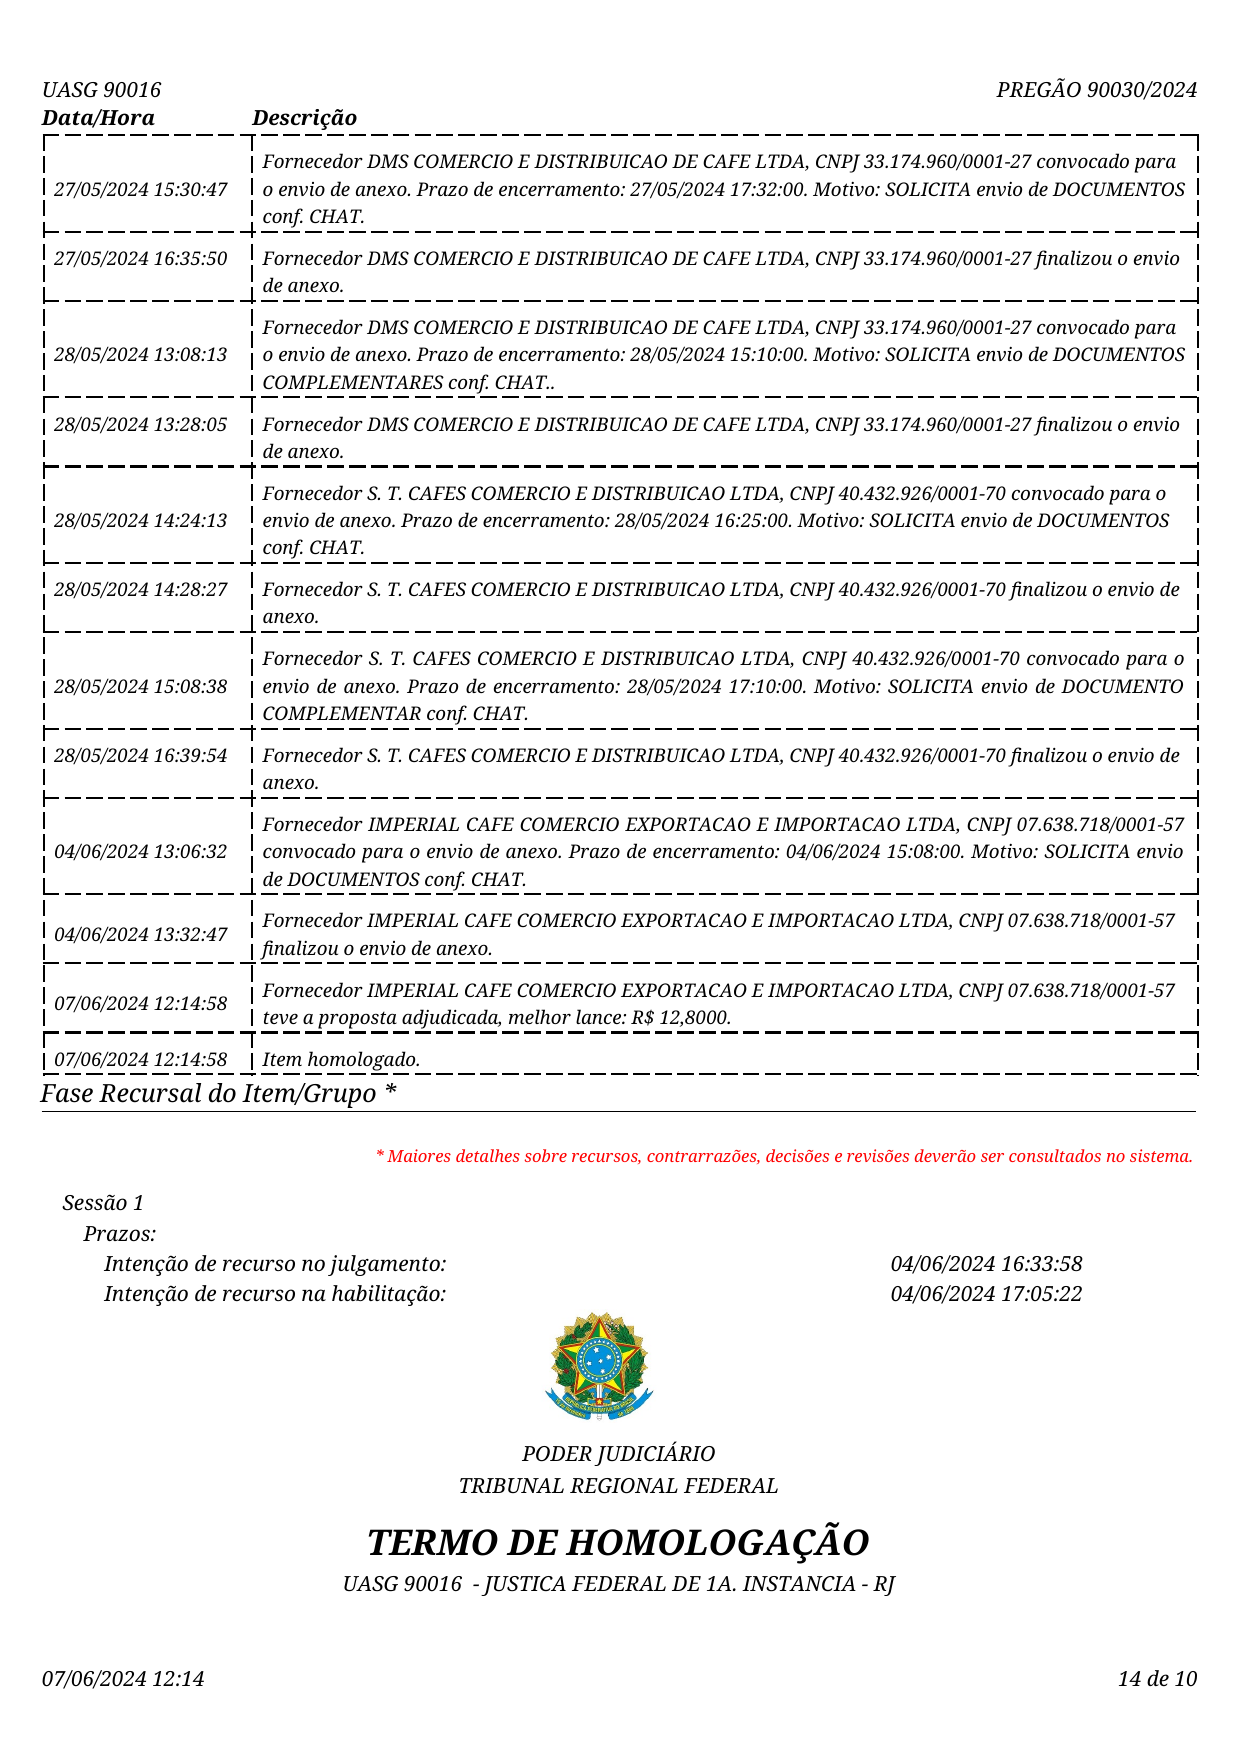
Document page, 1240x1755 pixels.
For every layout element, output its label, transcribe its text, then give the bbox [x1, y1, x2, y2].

table_cell Fornecedor S. T. CAFES COMERCIO E DISTRIBUICAO LTDA, CNPJ 40.432.926/0001-70 convocado para o envio de anexo. Prazo de encerramento: 28/05/2024 17:10:00. Motivo: SOLICITA envio de DOCUMENTO COMPLEMENTAR conf. CHAT. [252, 631, 1198, 727]
text UASG 90016 - JUSTICA FEDERAL DE 1A. INSTANCIA - RJ [42, 1569, 1198, 1597]
table_cell Fornecedor S. T. CAFES COMERCIO E DISTRIBUICAO LTDA, CNPJ 40.432.926/0001-70 finalizou o envio de anexo. [252, 562, 1198, 631]
table_cell 28/05/2024 16:39:54 [44, 728, 252, 797]
table_header 27/05/2024 15:30:47 [44, 134, 252, 231]
table_cell 04/06/2024 13:32:47 [44, 893, 252, 962]
table_cell 28/05/2024 14:28:27 [44, 562, 252, 631]
text TRIBUNAL REGIONAL FEDERAL [42, 1471, 1198, 1500]
table_header [518, 1188, 1085, 1249]
table_header Fornecedor DMS COMERCIO E DISTRIBUICAO DE CAFE LTDA, CNPJ 33.174.960/0001-27 convocado para o envio de anexo. Prazo de encerramento: 27/05/2024 17:32:00. Motivo: SOLICITA envio de DOCUMENTOS conf. CHAT. [252, 134, 1198, 231]
table_cell 27/05/2024 16:35:50 [44, 231, 252, 300]
text Fase Recursal do Item/Grupo * [40, 1075, 1200, 1109]
text Data/Hora Descrição [42, 103, 1200, 132]
text PODER JUDICIÁRIO [42, 1439, 1198, 1468]
text * Maiores detalhes sobre recursos, contrarrazões, decisões e revisões deverão ser consultados no sistema. [42, 1144, 1196, 1167]
table_cell Fornecedor IMPERIAL CAFE COMERCIO EXPORTACAO E IMPORTACAO LTDA, CNPJ 07.638.718/0001-57 finalizou o envio de anexo. [252, 893, 1198, 962]
table_cell Intenção de recurso no julgamento: [63, 1249, 518, 1279]
table_cell Intenção de recurso na habilitação: [63, 1279, 518, 1309]
table_cell 28/05/2024 15:08:38 [44, 631, 252, 727]
table_cell 04/06/2024 13:06:32 [44, 797, 252, 893]
table_cell Fornecedor DMS COMERCIO E DISTRIBUICAO DE CAFE LTDA, CNPJ 33.174.960/0001-27 finalizou o envio de anexo. [252, 231, 1198, 300]
table_cell 28/05/2024 14:24:13 [44, 465, 252, 562]
table_cell Fornecedor DMS COMERCIO E DISTRIBUICAO DE CAFE LTDA, CNPJ 33.174.960/0001-27 convocado para o envio de anexo. Prazo de encerramento: 28/05/2024 15:10:00. Motivo: SOLICITA envio de DOCUMENTOS COMPLEMENTARES conf. CHAT.. [252, 300, 1198, 396]
table_cell Fornecedor S. T. CAFES COMERCIO E DISTRIBUICAO LTDA, CNPJ 40.432.926/0001-70 convocado para o envio de anexo. Prazo de encerramento: 28/05/2024 16:25:00. Motivo: SOLICITA envio de DOCUMENTOS conf. CHAT. [252, 465, 1198, 562]
table_cell Fornecedor S. T. CAFES COMERCIO E DISTRIBUICAO LTDA, CNPJ 40.432.926/0001-70 finalizou o envio de anexo. [252, 728, 1198, 797]
table_cell 07/06/2024 12:14:58 [44, 1031, 252, 1073]
table_cell 28/05/2024 13:28:05 [44, 396, 252, 465]
table_cell Fornecedor IMPERIAL CAFE COMERCIO EXPORTACAO E IMPORTACAO LTDA, CNPJ 07.638.718/0001-57 convocado para o envio de anexo. Prazo de encerramento: 04/06/2024 15:08:00. Motivo: SOLICITA envio de DOCUMENTOS conf. CHAT. [252, 797, 1198, 893]
table_header Sessão 1 Prazos: [63, 1188, 518, 1249]
table_cell Fornecedor DMS COMERCIO E DISTRIBUICAO DE CAFE LTDA, CNPJ 33.174.960/0001-27 finalizou o envio de anexo. [252, 396, 1198, 465]
table_cell 04/06/2024 16:33:58 [518, 1249, 1085, 1279]
subtitle TERMO DE HOMOLOGAÇÃO [42, 1517, 1198, 1565]
table_cell 07/06/2024 12:14:58 [44, 962, 252, 1031]
table_cell Fornecedor IMPERIAL CAFE COMERCIO EXPORTACAO E IMPORTACAO LTDA, CNPJ 07.638.718/0001-57 teve a proposta adjudicada, melhor lance: R$ 12,8000. [252, 962, 1198, 1031]
table_cell Item homologado. [252, 1031, 1198, 1073]
table_cell 28/05/2024 13:08:13 [44, 300, 252, 396]
table_cell 04/06/2024 17:05:22 [518, 1279, 1085, 1309]
